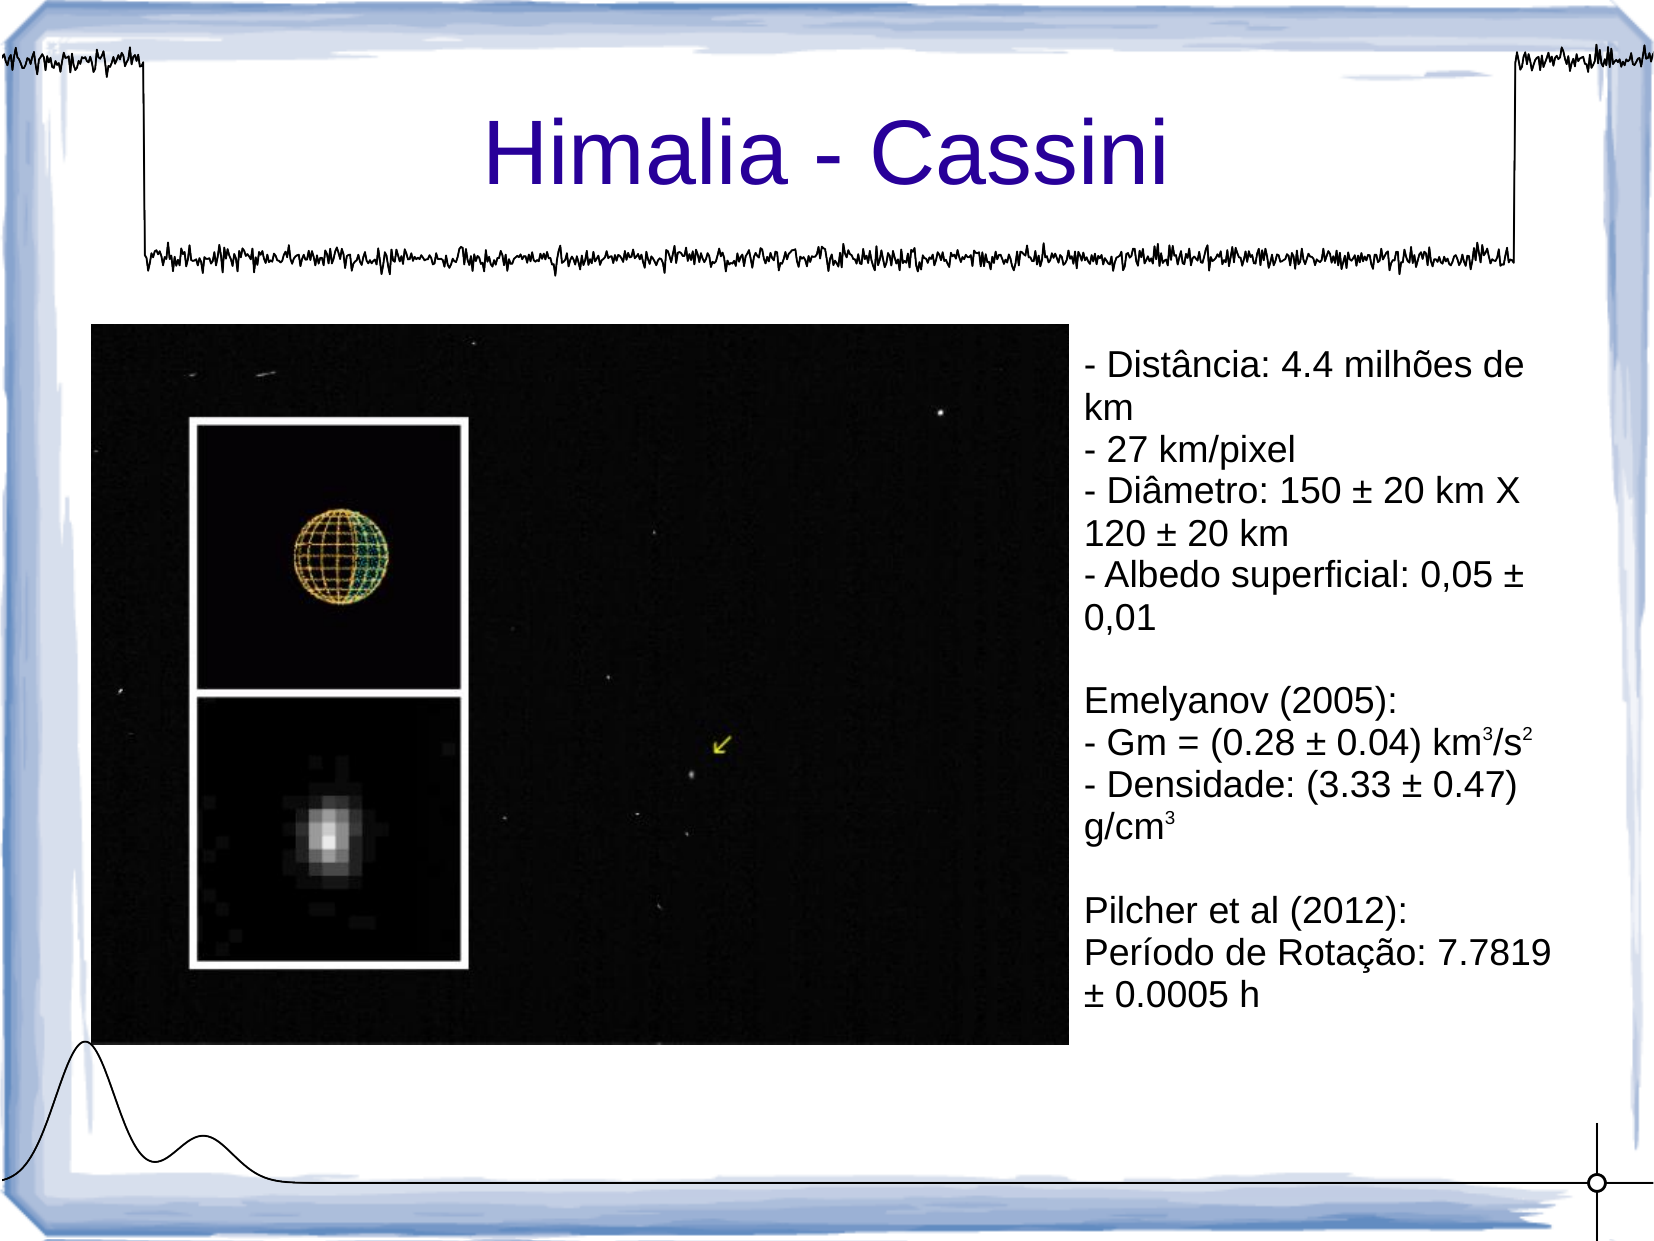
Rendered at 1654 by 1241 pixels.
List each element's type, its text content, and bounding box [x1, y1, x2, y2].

picture [0, 0, 1654, 1241]
text_box - Distância: 4.4 milhões de km - 27 km/pixel - Diâmetro: 150 ± 20 km X 120 ± 20 km - Albedo superficial: 0,05 ± 0,01 Emelyanov (2005): - Gm = (0.28 ± 0.04) km3/s2 - Densidade: (3.33 ± 0.47) g/cm3 Pilcher et al (2012): Período de Rotação: 7.7819 ± 0.0005 h [1068, 336, 1595, 1028]
